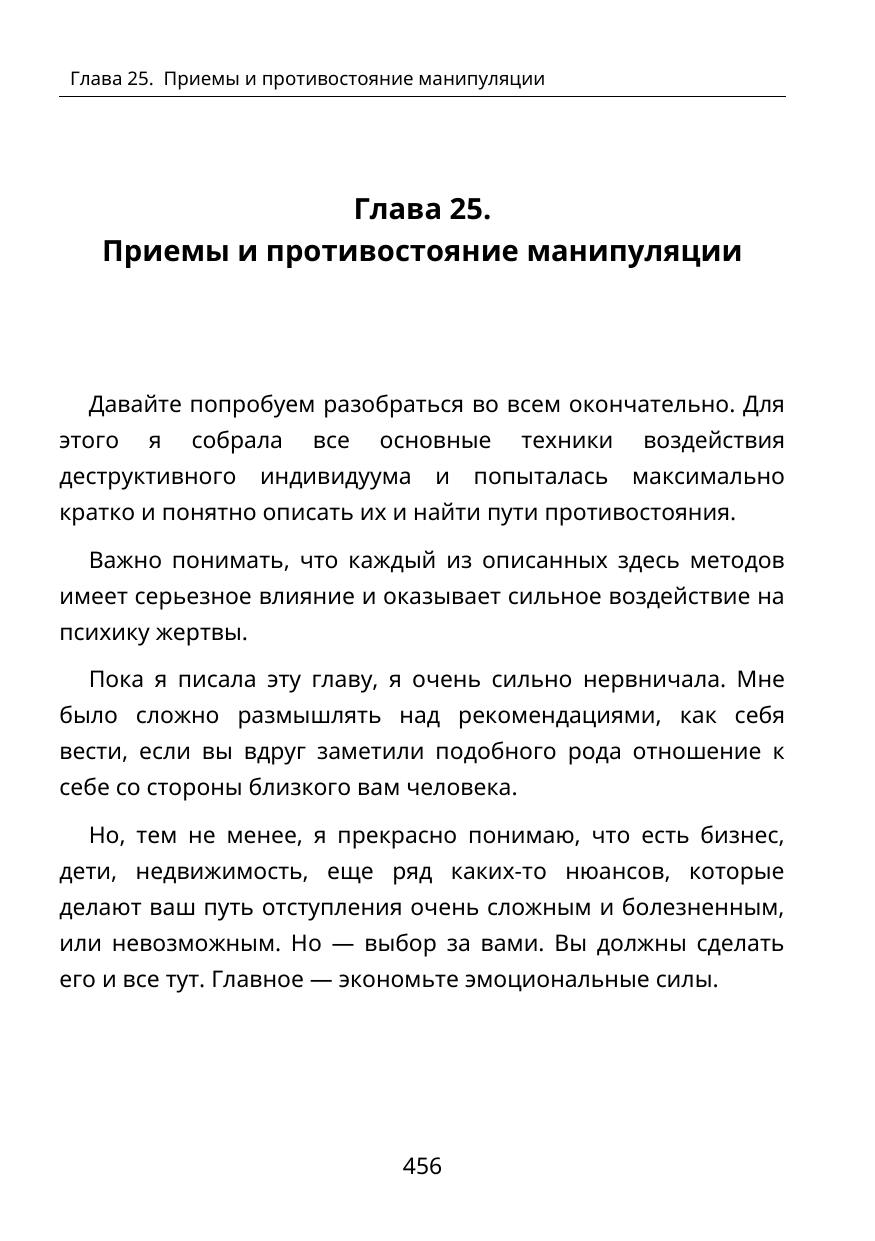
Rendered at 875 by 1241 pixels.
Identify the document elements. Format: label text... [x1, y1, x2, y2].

text Важно понимать, что каждый из описанных здесь методов имеет серьезное влияние и оказывает сильное воздействие на психику жертвы. [59, 544, 786, 647]
subtitle Глава 25. Приемы и противостояние манипуляции [59, 185, 786, 270]
text Но, тем не менее, я прекрасно понимаю, что есть бизнес, дети, недвижимость, еще ряд каких-то нюансов, которые делают ваш путь отступления очень сложным и болезненным, или невозможным. Но — выбор за вами. Вы должны сделать его и все тут. Главное — экономьте эмоциональные силы. [59, 819, 786, 994]
text Пока я писала эту главу, я очень сильно нервничала. Мне было сложно размышлять над рекомендациями, как себя вести, если вы вдруг заметили подобного рода отношение к себе со стороны близкого вам человека. [59, 663, 786, 802]
text Давайте попробуем разобраться во всем окончательно. Для этого я собрала все основные техники воздействия деструктивного индивидуума и попыталась максимально кратко и понятно описать их и найти пути противостояния. [59, 388, 786, 527]
